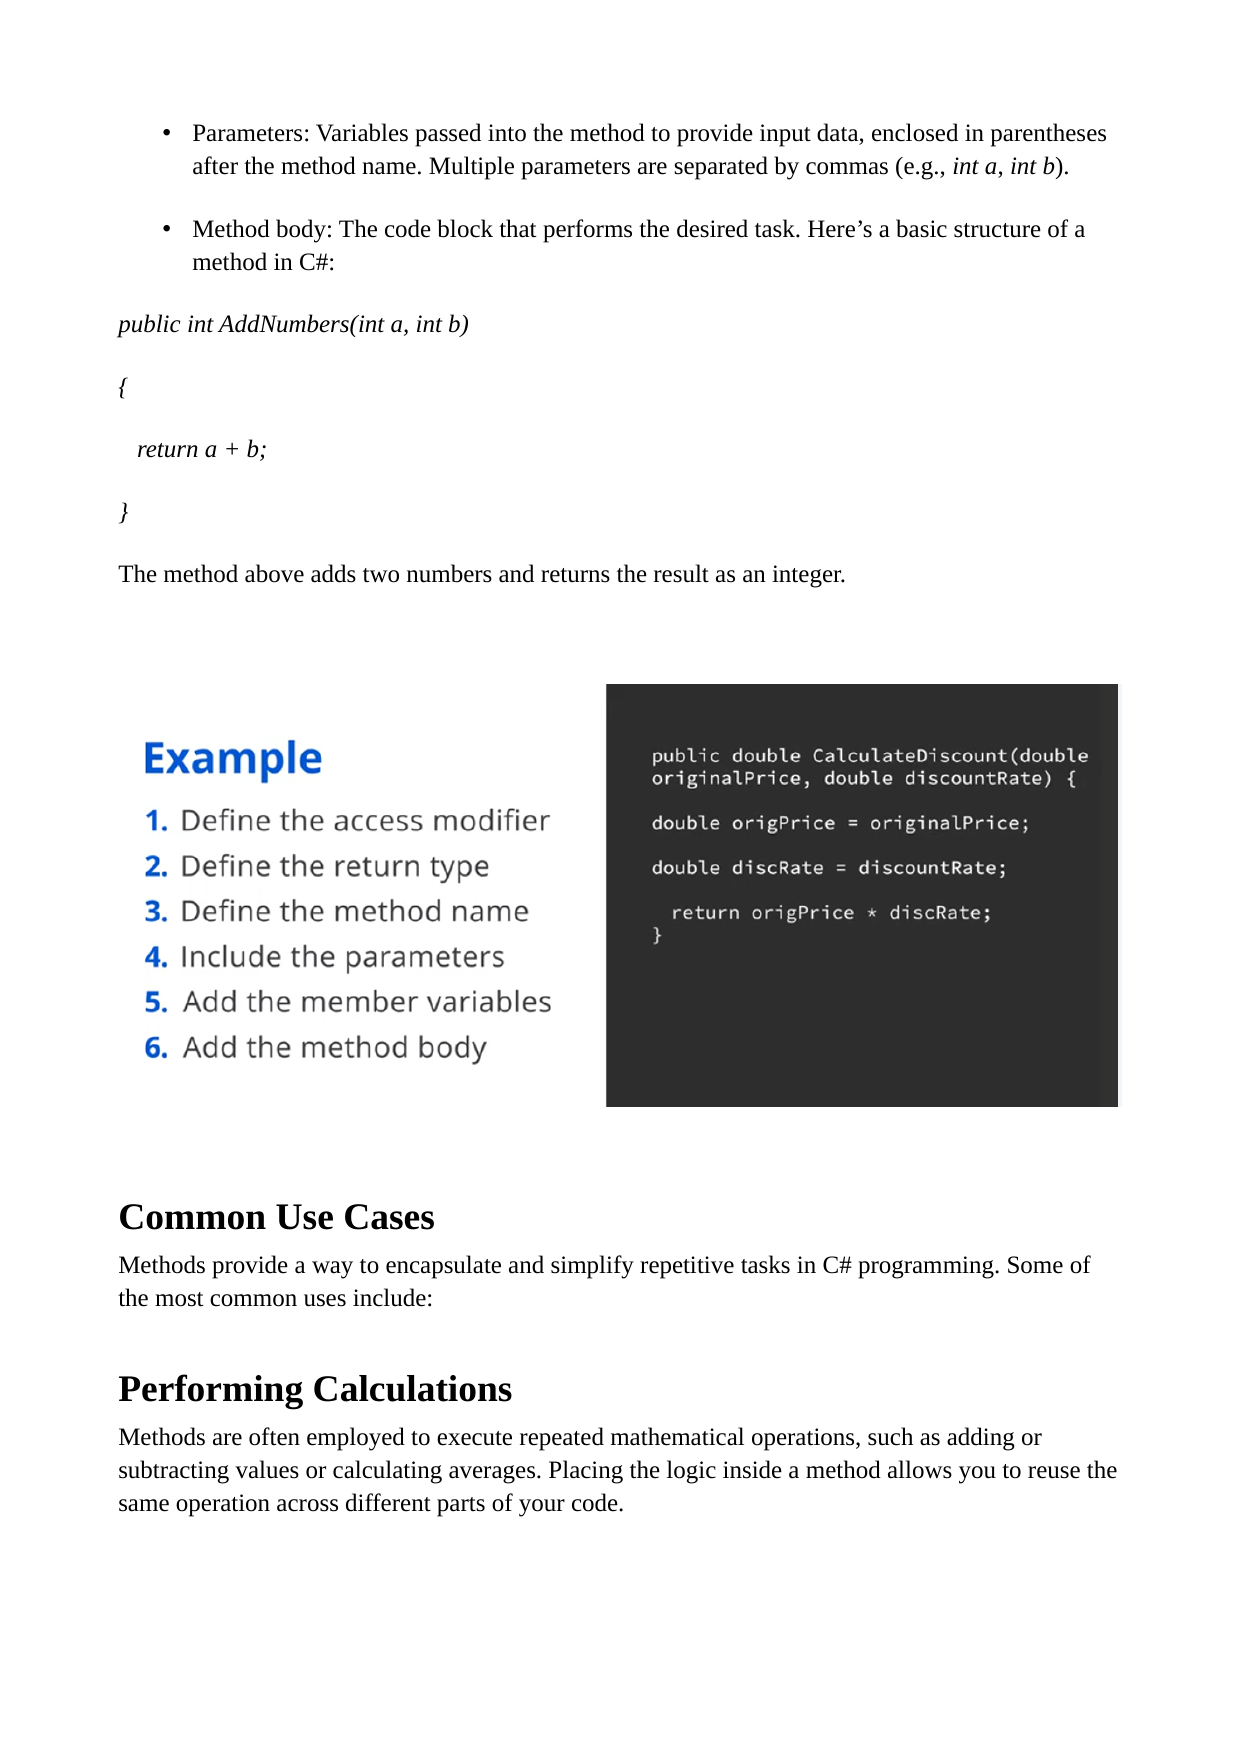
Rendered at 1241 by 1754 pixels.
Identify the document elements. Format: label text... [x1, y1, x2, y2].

subtitle Common Use Cases [118, 1194, 1122, 1238]
text The method above adds two numbers and returns the result as an integer. [118, 559, 1122, 588]
text { [118, 372, 1122, 400]
text public int AddNumbers(int a, int b) [118, 309, 1122, 338]
text } [118, 497, 1122, 525]
list Parameters: Variables passed into the method to provide input data, enclosed in parentheses after the method name. Multiple parameters are separated by commas (e.g., int a, int b). [162, 118, 1122, 180]
list Method body: The code block that performs the desired task. Here’s a basic structure of a method in C#: [162, 214, 1122, 275]
text Methods are often employed to execute repeated mathematical operations, such as adding or subtracting values or calculating averages. Placing the logic inside a method allows you to reuse the same operation across different parts of your code. [118, 1422, 1122, 1517]
text Methods provide a way to encapsulate and simplify repetitive tasks in C# programming. Some of the most common uses include: [118, 1250, 1122, 1312]
subtitle Performing Calculations [118, 1367, 1122, 1410]
picture [118, 684, 1123, 1107]
text return a + b; [118, 434, 1122, 463]
